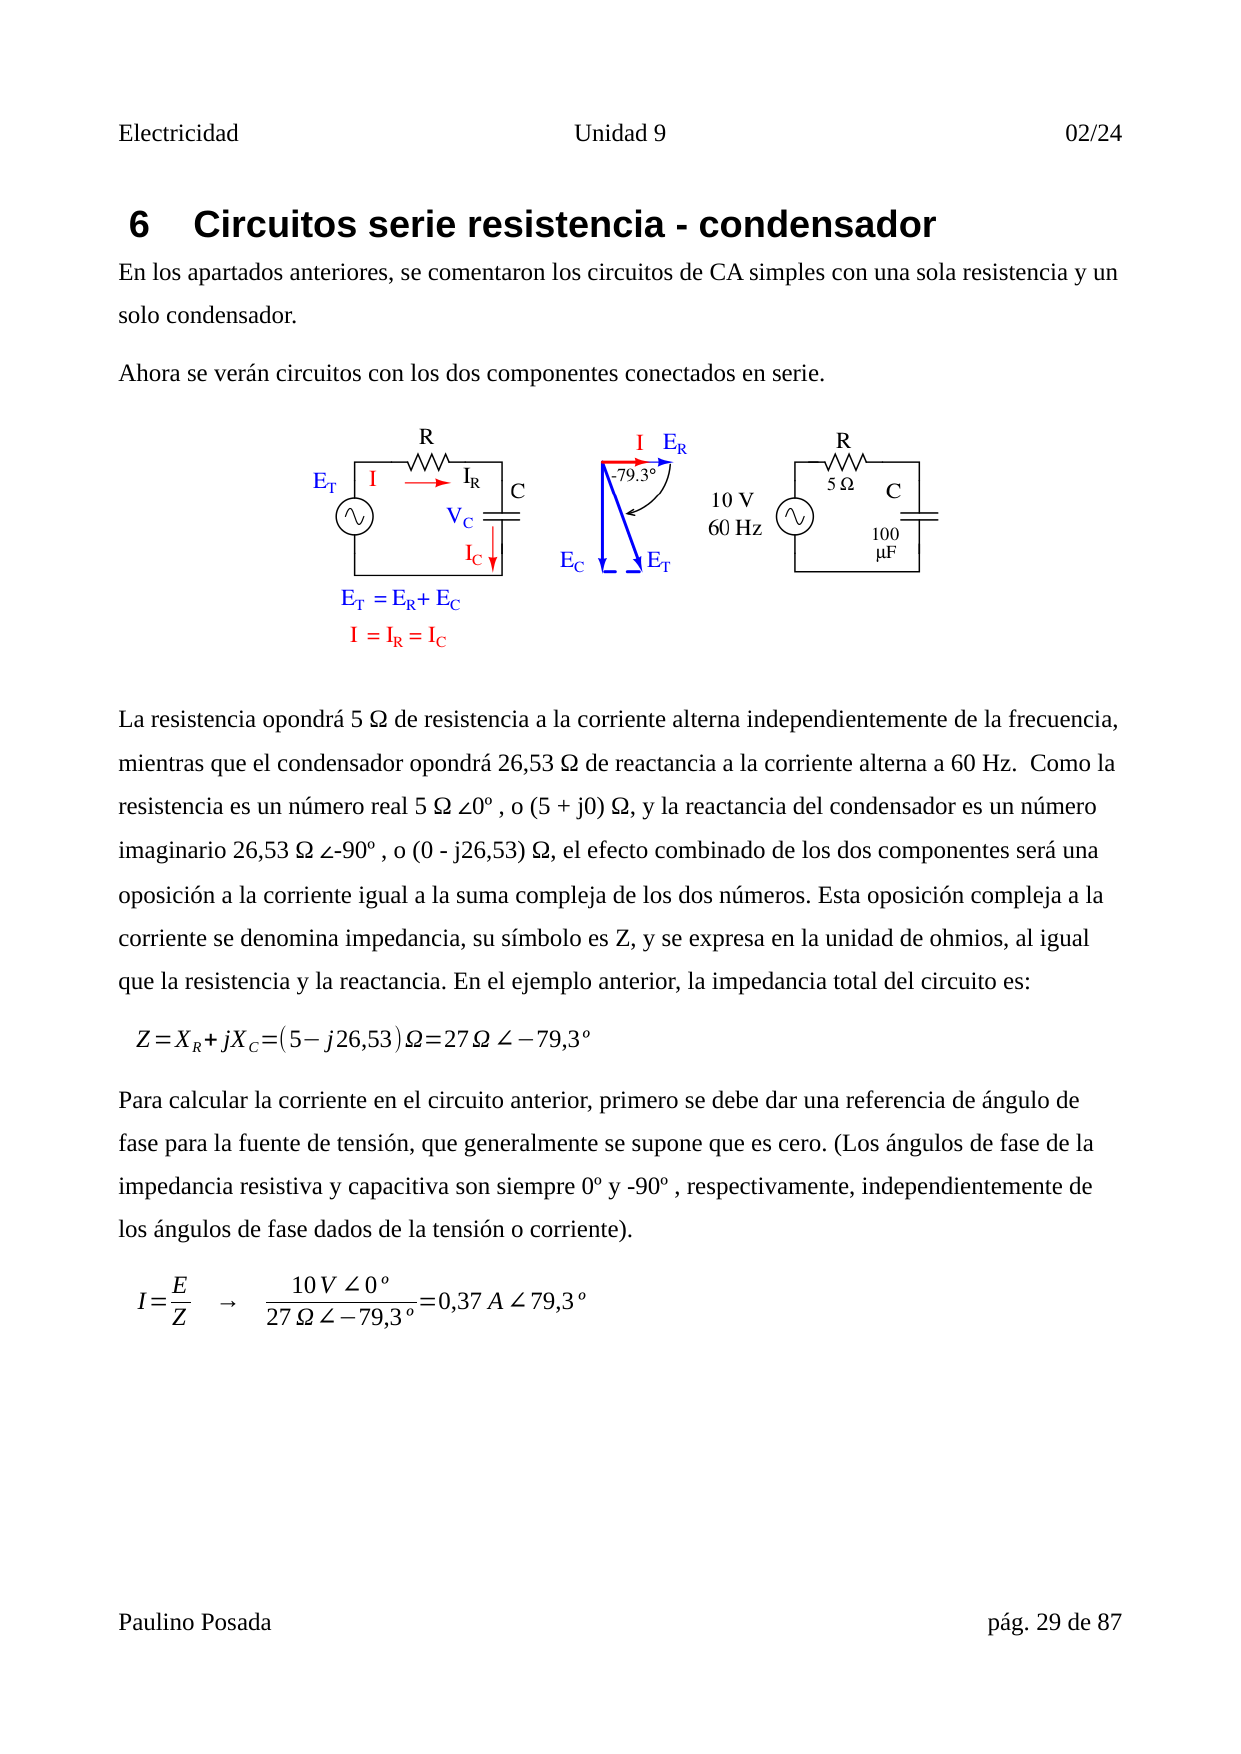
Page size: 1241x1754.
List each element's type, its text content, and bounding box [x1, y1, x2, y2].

picture [295, 416, 945, 655]
text En los apartados anteriores, se comentaron los circuitos de CA simples con una sola resistencia y un solo condensador. [118, 257, 1122, 329]
text La resistencia opondrá 5 Ω de resistencia a la corriente alterna independientemente de la frecuencia, mientras que el condensador opondrá 26,53 Ω de reactancia a la corriente alterna a 60 Hz. Como la resistencia es un número real 5 Ω ∠0º , o (5 + j0) Ω, y la reactancia del condensador es un número imaginario 26,53 Ω ∠-90º , o (0 - j26,53) Ω, el efecto combinado de los dos componentes será una oposición a la corriente igual a la suma compleja de los dos números. Esta oposición compleja a la corriente se denomina impedancia, su símbolo es Z, y se expresa en la unidad de ohmios, al igual que la resistencia y la reactancia. En el ejemplo anterior, la impedancia total del circuito es: [118, 704, 1122, 995]
subtitle Circuitos serie resistencia - condensador [118, 201, 1122, 245]
text Ahora se verán circuitos con los dos componentes conectados en serie. [118, 358, 1122, 387]
text Para calcular la corriente en el circuito anterior, primero se debe dar una referencia de ángulo de fase para la fuente de tensión, que generalmente se supone que es cero. (Los ángulos de fase de la impedancia resistiva y capacitiva son siempre 0º y -90º , respectivamente, independientemente de los ángulos de fase dados de la tensión o corriente). [118, 1085, 1122, 1243]
text → [118, 1272, 1122, 1331]
